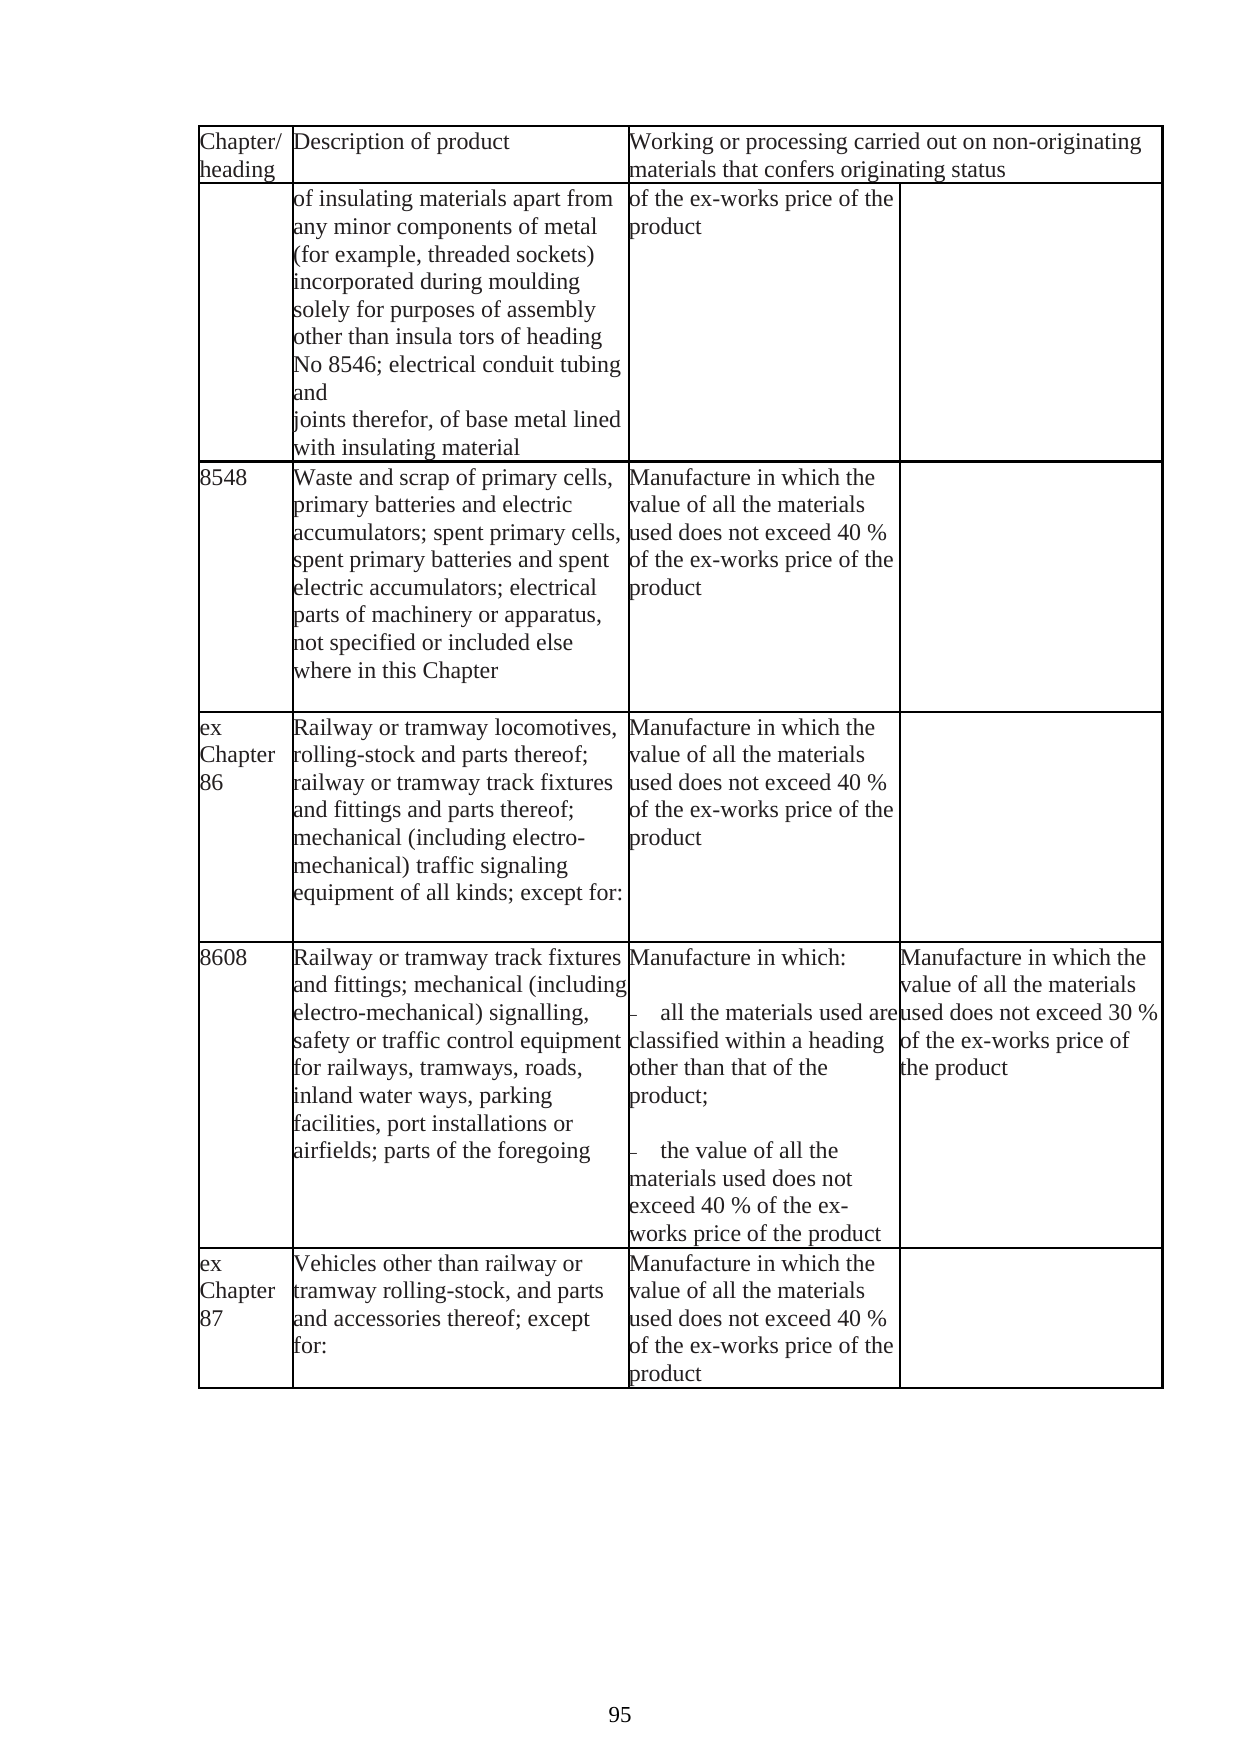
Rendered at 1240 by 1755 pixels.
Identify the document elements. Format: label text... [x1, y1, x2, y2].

table_header Chapter/ heading [200, 127, 292, 182]
table_cell [901, 184, 1161, 460]
table_cell Manufacture in which the value of all the materials used does not exceed 30 % of the ex-works price of the product [901, 943, 1161, 1247]
table_cell Waste and scrap of primary cells, primary batteries and electric accumulators; spent primary cells, spent primary batteries and spent electric accumulators; electrical parts of machinery or apparatus, not specified or included else­ where in this Chapter [294, 463, 628, 711]
table_header Description of product [294, 127, 628, 182]
table_cell Manufacture in which the value of all the materials used does not exceed 40 % of the ex-works price of the product [630, 713, 899, 941]
table_cell Railway or tramway track fixtures and fittings; mechanical (including electro-mechanical) signalling, safety or traffic control equipment for railways, tramways, roads, inland water­ ways, parking facilities, port installations or airfields; parts of the foregoing [294, 943, 628, 1247]
table_cell 8608 [200, 943, 292, 1247]
table_cell [200, 184, 292, 460]
table_header Working or processing carried out on non-originating materials that confers originating status [630, 127, 1161, 182]
table_cell 8548 [200, 463, 292, 711]
table_cell of the ex-works price of the product [630, 184, 899, 460]
table_cell Railway or tramway locomotives, rolling-stock and parts thereof; railway or tramway track fixtures and fittings and parts thereof; mechanical (including electro-mechanical) traffic signaling equipment of all kinds; except for: [294, 713, 628, 941]
table_cell ex Chapter 86 [200, 713, 292, 941]
table_cell Manufacture in which the value of all the materials used does not exceed 40 % of the ex-works price of the product [630, 1249, 899, 1387]
table_cell [901, 713, 1161, 941]
table_cell [901, 463, 1161, 711]
table_cell ex Chapter 87 [200, 1249, 292, 1387]
table_cell Vehicles other than railway or tramway rolling-stock, and parts and accessories thereof; except for: [294, 1249, 628, 1387]
table_cell Manufacture in which: all the materials used are classified within a heading other than that of the product; the value of all the materials used does not exceed 40 % of the ex-works price of the product [630, 943, 899, 1247]
table_cell of insulating materials apart from any minor components of metal (for example, threaded sockets) incorporated during moulding solely for purposes of assembly other than insula­ tors of heading No 8546; electrical conduit tubing and joints therefor, of base metal lined with insulating material [294, 184, 628, 460]
table_cell [901, 1249, 1161, 1387]
table_cell Manufacture in which the value of all the materials used does not exceed 40 % of the ex-works price of the product [630, 463, 899, 711]
